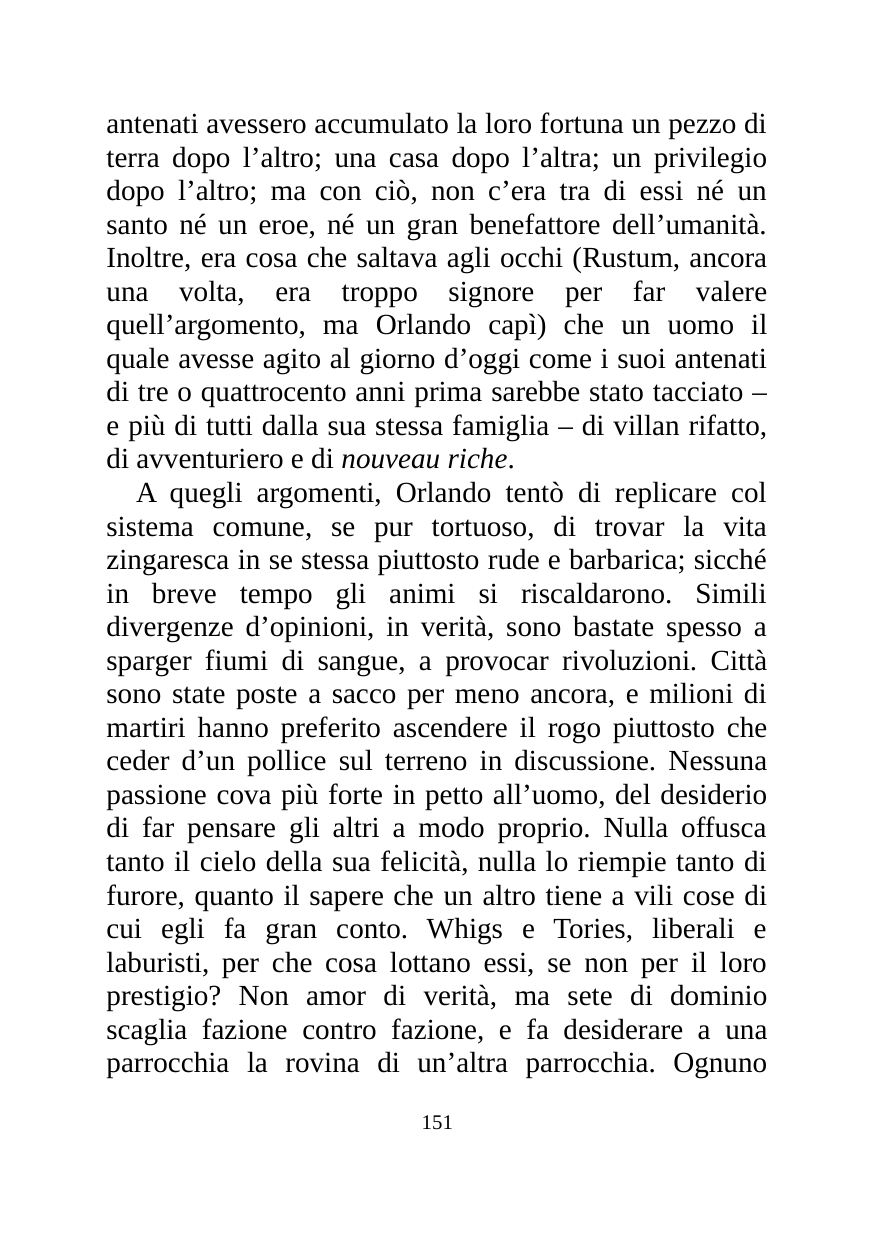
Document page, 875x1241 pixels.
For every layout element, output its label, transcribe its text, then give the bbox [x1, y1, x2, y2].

text A quegli argomenti, Orlando tentò di replicare col sistema comune, se pur tortuoso, di trovar la vita zingaresca in se stessa piuttosto rude e barbarica; sicché in breve tempo gli animi si riscaldarono. Simili divergenze d’opinioni, in verità, sono bastate spesso a sparger fiumi di sangue, a provocar rivoluzioni. Città sono state poste a sacco per meno ancora, e milioni di martiri hanno preferito ascendere il rogo piuttosto che ceder d’un pollice sul terreno in discussione. Nessuna passione cova più forte in petto all’uomo, del desiderio di far pensare gli altri a modo proprio. Nulla offusca tanto il cielo della sua felicità, nulla lo riempie tanto di furore, quanto il sapere che un altro tiene a vili cose di cui egli fa gran conto. Whigs e Tories, liberali e laburisti, per che cosa lottano essi, se non per il loro prestigio? Non amor di verità, ma sete di dominio scaglia fazione contro fazione, e fa desiderare a una parrocchia la rovina di un’altra parrocchia. Ognuno [106, 475, 768, 1079]
text antenati avessero accumulato la loro fortuna un pezzo di terra dopo l’altro; una casa dopo l’altra; un privilegio dopo l’altro; ma con ciò, non c’era tra di essi né un santo né un eroe, né un gran benefattore dell’umanità. Inoltre, era cosa che saltava agli occhi (Rustum, ancora una volta, era troppo signore per far valere quell’argomento, ma Orlando capì) che un uomo il quale avesse agito al giorno d’oggi come i suoi antenati di tre o quattrocento anni prima sarebbe stato tacciato – e più di tutti dalla sua stessa famiglia – di villan rifatto, di avventuriero e di nouveau riche. [106, 106, 768, 475]
